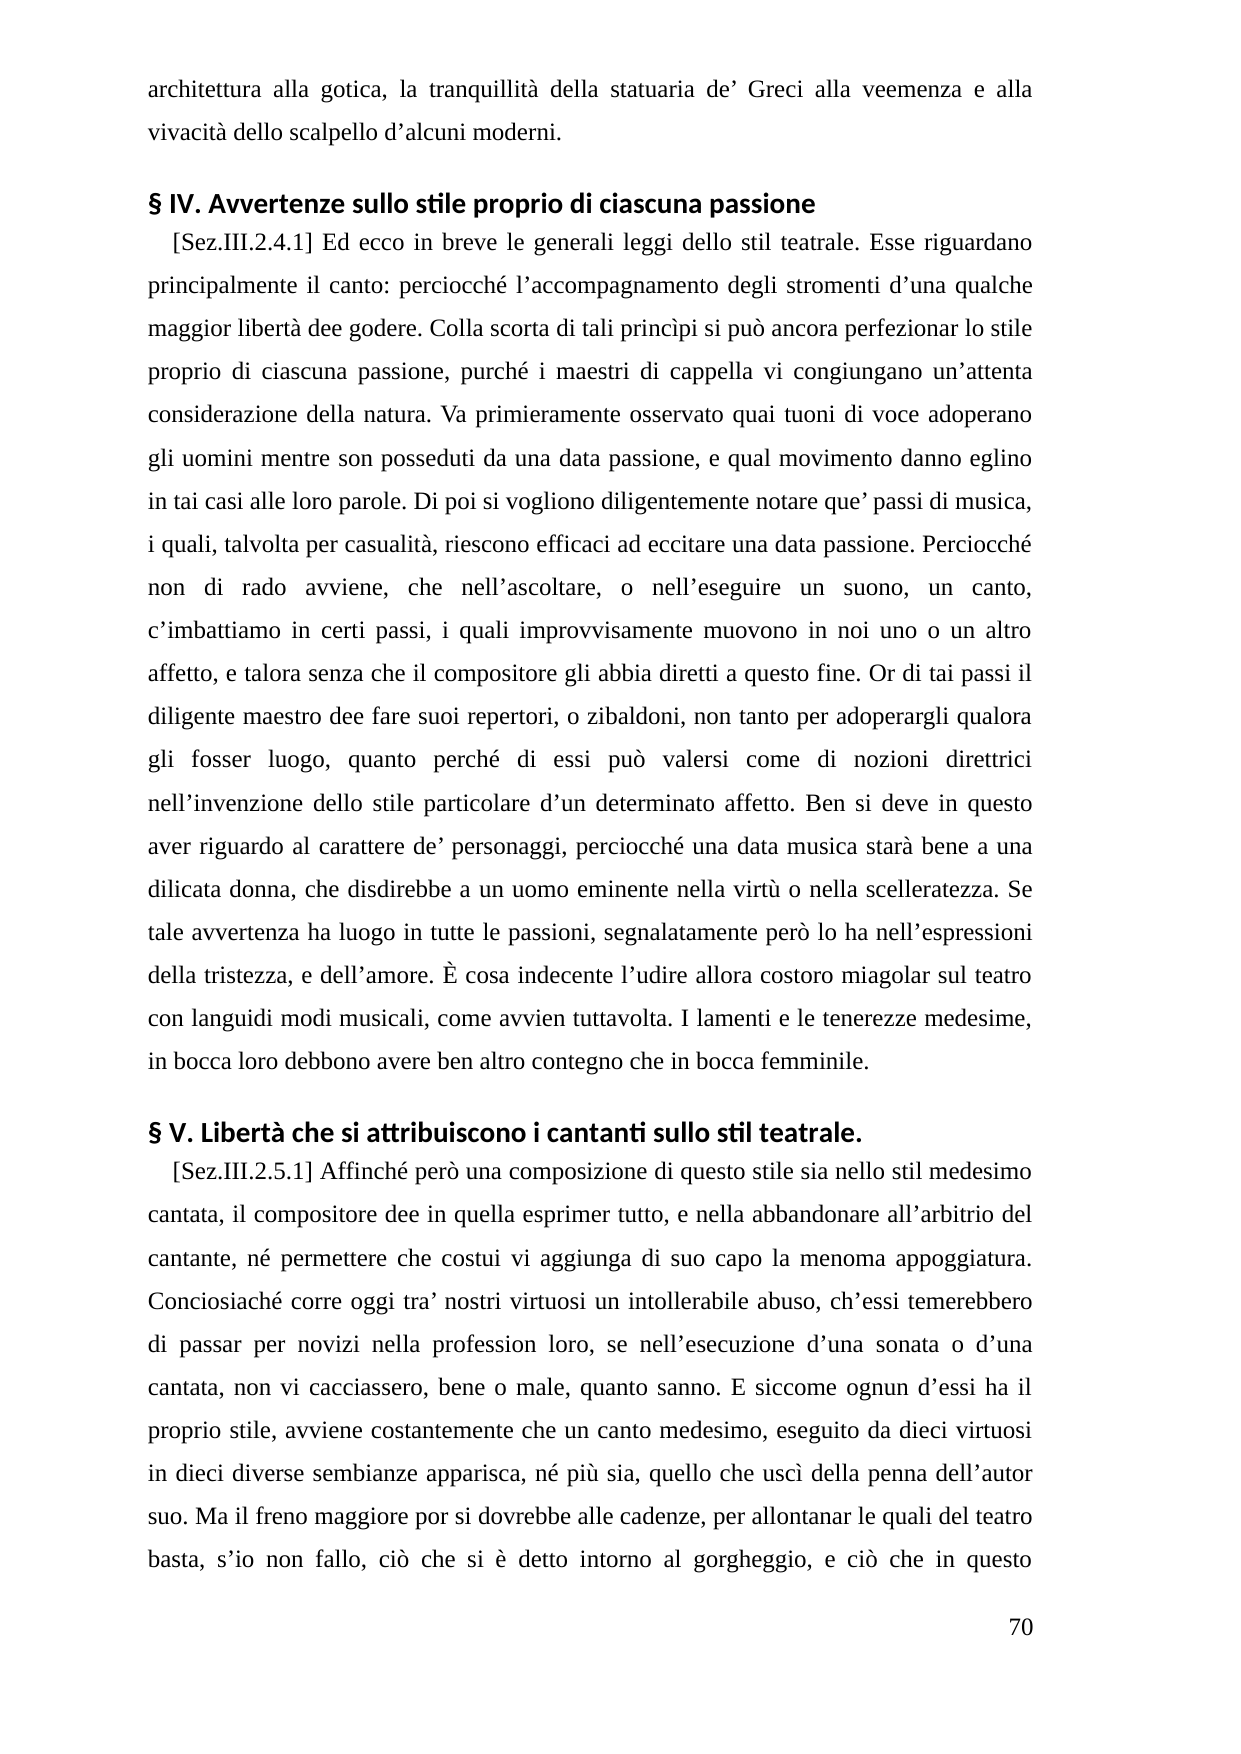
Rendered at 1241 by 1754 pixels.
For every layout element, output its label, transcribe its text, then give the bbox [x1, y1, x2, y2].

text [Sez.III.2.5.1] Affinché però una composizione di questo stile sia nello stil medesimo cantata, il compositore dee in quella esprimer tutto, e nella abbandonare all’arbitrio del cantante, né permettere che costui vi aggiunga di suo capo la menoma appoggiatura. Conciosiaché corre oggi tra’ nostri virtuosi un intollerabile abuso, ch’essi temerebbero di passar per novizi nella profession loro, se nell’esecuzione d’una sonata o d’una cantata, non vi cacciassero, bene o male, quanto sanno. E siccome ognun d’essi ha il proprio stile, avviene costantemente che un canto medesimo, eseguito da dieci virtuosi in dieci diverse sembianze apparisca, né più sia, quello che uscì della penna dell’autor suo. Ma il freno maggiore por si dovrebbe alle cadenze, per allontanar le quali del teatro basta, s’io non fallo, ciò che si è detto intorno al gorgheggio, e ciò che in questo [148, 1156, 1033, 1573]
subtitle § V. Libertà che si attribuiscono i cantanti sullo stil teatrale. [148, 1114, 1033, 1150]
subtitle § IV. Avvertenze sullo stile proprio di ciascuna passione [148, 185, 1033, 221]
text architettura alla gotica, la tranquillità della statuaria de’ Greci alla veemenza e alla vivacità dello scalpello d’alcuni moderni. [148, 74, 1033, 146]
text [Sez.III.2.4.1] Ed ecco in breve le generali leggi dello stil teatrale. Esse riguardano principalmente il canto: perciocché l’accompagnamento degli stromenti d’una qualche maggior libertà dee godere. Colla scorta di tali princìpi si può ancora perfezionar lo stile proprio di ciascuna passione, purché i maestri di cappella vi congiungano un’attenta considerazione della natura. Va primieramente osservato quai tuoni di voce adoperano gli uomini mentre son posseduti da una data passione, e qual movimento danno eglino in tai casi alle loro parole. Di poi si vogliono diligentemente notare que’ passi di musica, i quali, talvolta per casualità, riescono efficaci ad eccitare una data passione. Perciocché non di rado avviene, che nell’ascoltare, o nell’eseguire un suono, un canto, c’imbattiamo in certi passi, i quali improvvisamente muovono in noi uno o un altro affetto, e talora senza che il compositore gli abbia diretti a questo fine. Or di tai passi il diligente maestro dee fare suoi repertori, o zibaldoni, non tanto per adoperargli qualora gli fosser luogo, quanto perché di essi può valersi come di nozioni direttrici nell’invenzione dello stile particolare d’un determinato affetto. Ben si deve in questo aver riguardo al carattere de’ personaggi, perciocché una data musica starà bene a una dilicata donna, che disdirebbe a un uomo eminente nella virtù o nella scelleratezza. Se tale avvertenza ha luogo in tutte le passioni, segnalatamente però lo ha nell’espressioni della tristezza, e dell’amore. È cosa indecente l’udire allora costoro miagolar sul teatro con languidi modi musicali, come avvien tuttavolta. I lamenti e le tenerezze medesime, in bocca loro debbono avere ben altro contegno che in bocca femminile. [148, 227, 1033, 1075]
